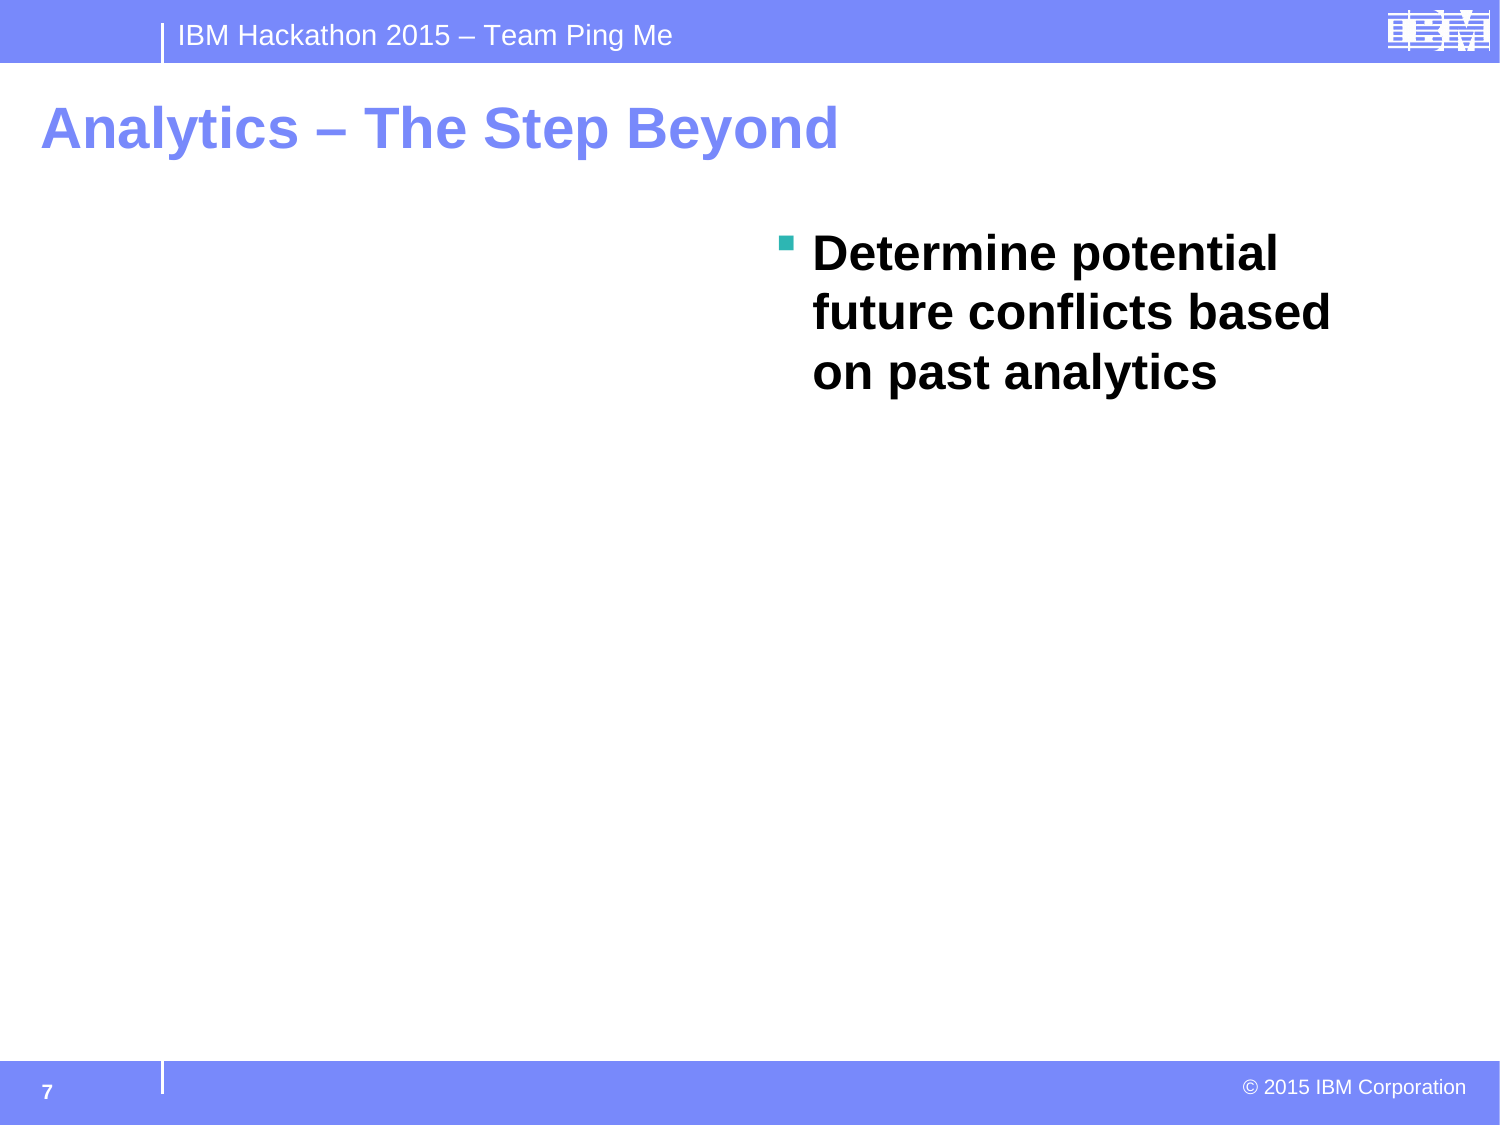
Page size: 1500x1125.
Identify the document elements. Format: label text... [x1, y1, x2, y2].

list Determine potential future conflicts based on past analytics [759, 212, 1389, 1025]
title Analytics – The Step Beyond [25, 87, 1378, 170]
